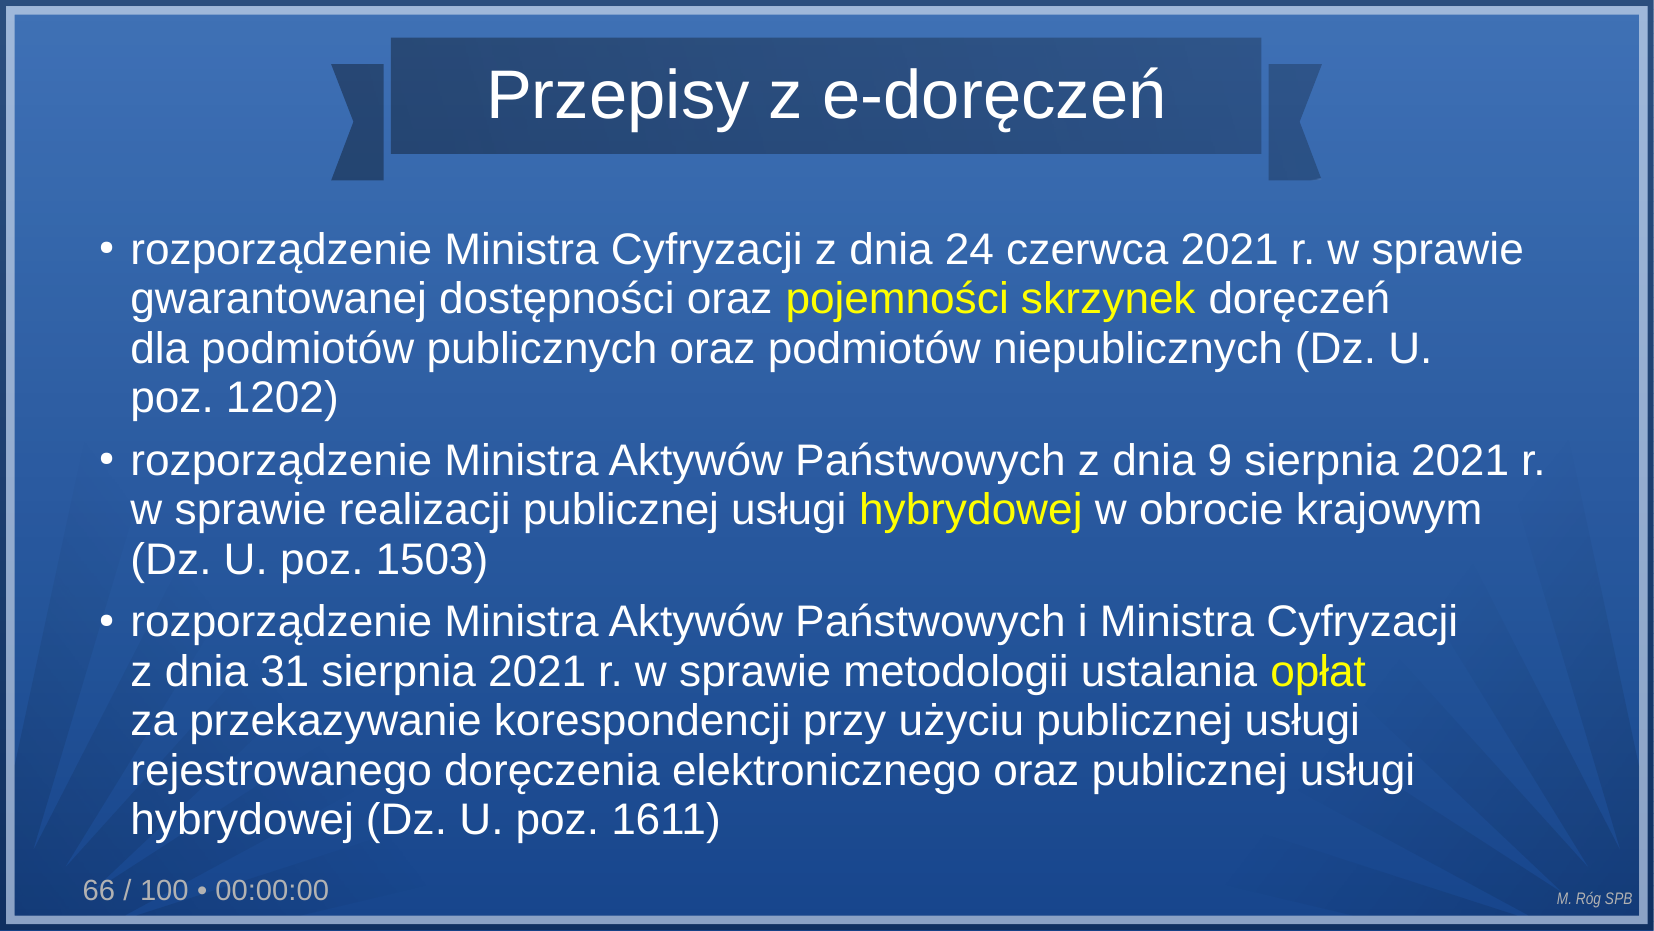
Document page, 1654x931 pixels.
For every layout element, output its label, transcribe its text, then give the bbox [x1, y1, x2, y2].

list rozporządzenie Ministra Cyfryzacji z dnia 24 czerwca 2021 r. w sprawie gwarantowanej dostępności oraz pojemności skrzynek doręczeń dla podmiotów publicznych oraz podmiotów niepublicznych (Dz. U. poz. 1202) rozporządzenie Ministra Aktywów Państwowych z dnia 9 sierpnia 2021 r. w sprawie realizacji publicznej usługi hybrydowej w obrocie krajowym (Dz. U. poz. 1503) rozporządzenie Ministra Aktywów Państwowych i Ministra Cyfryzacji z dnia 31 sierpnia 2021 r. w sprawie metodologii ustalania opłat za przekazywanie korespondencji przy użyciu publicznej usługi rejestrowanego doręczenia elektronicznego oraz publicznej usługi hybrydowej (Dz. U. poz. 1611) [88, 224, 1577, 848]
title Przepisy z e-doręczeń [389, 35, 1264, 154]
